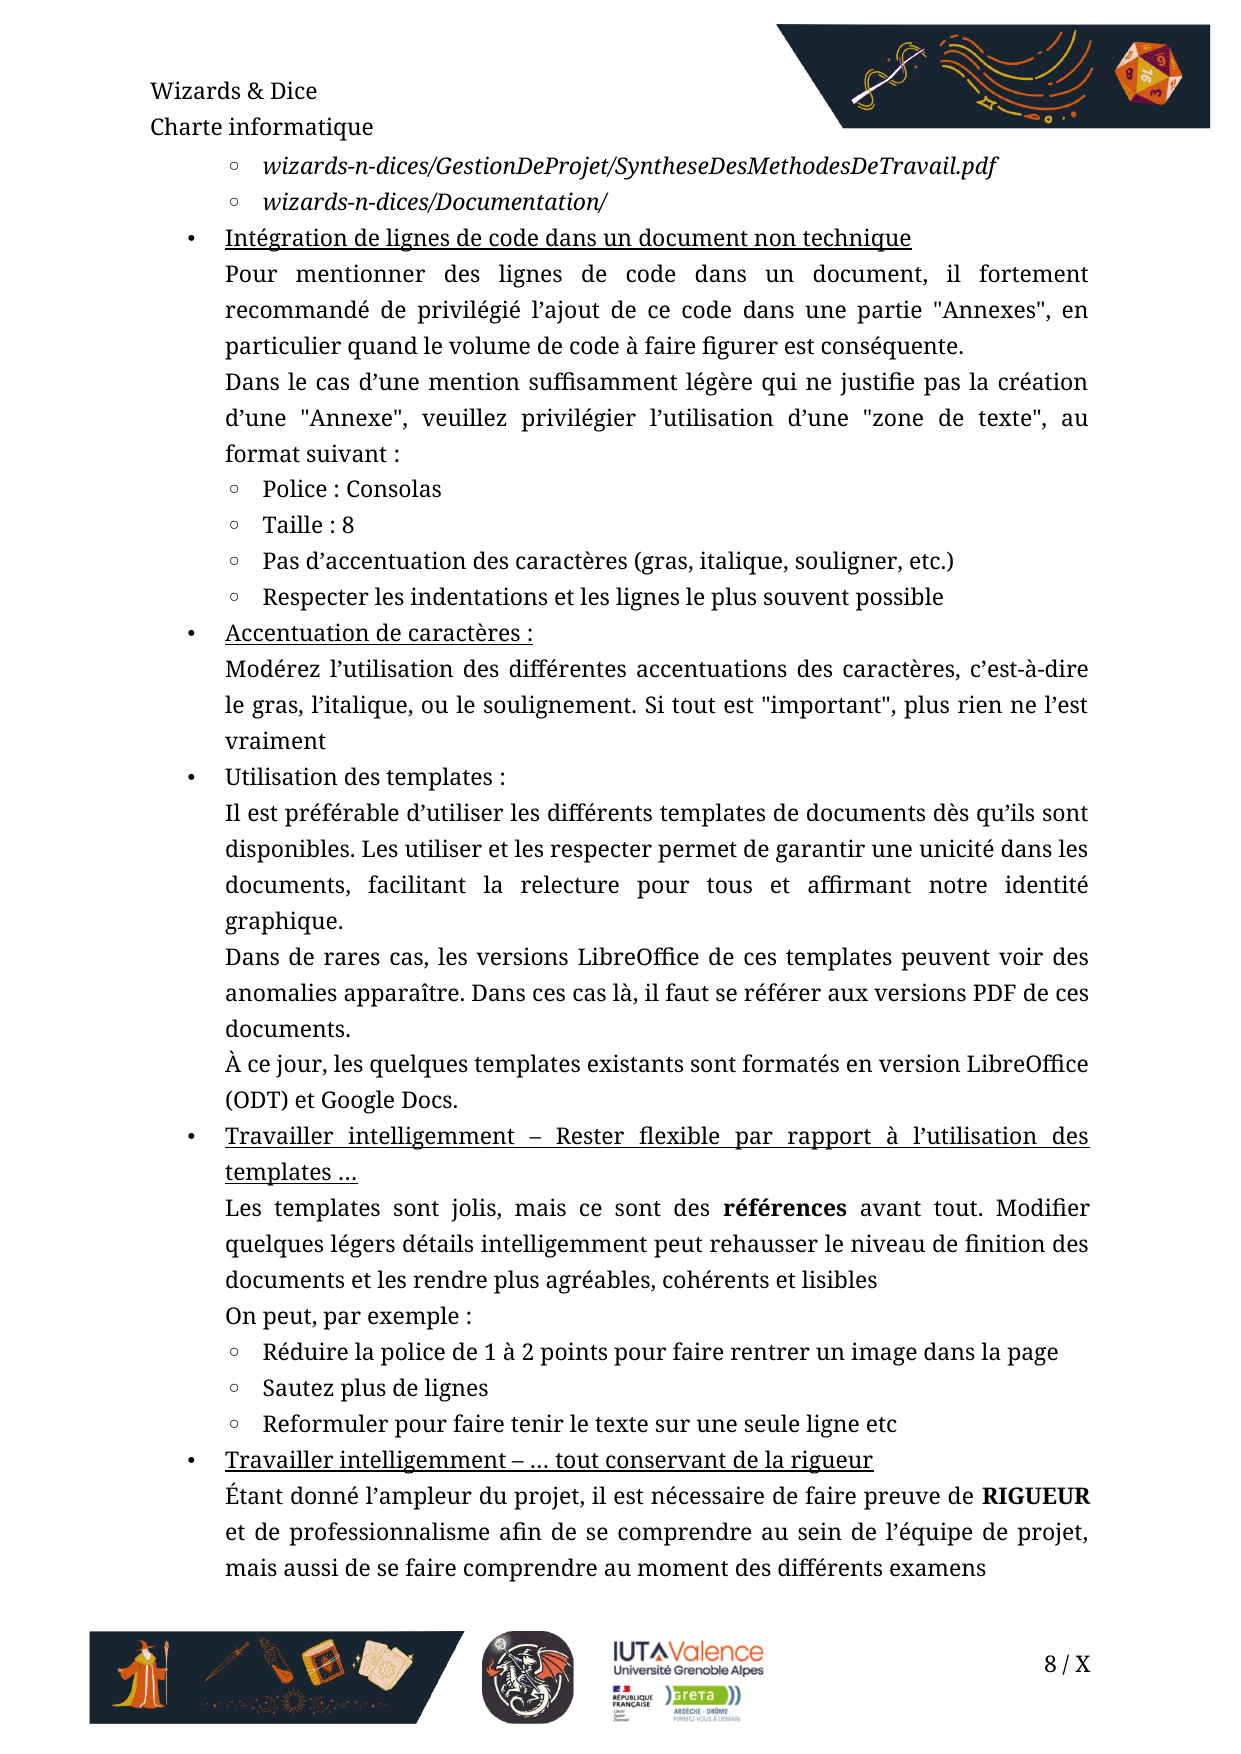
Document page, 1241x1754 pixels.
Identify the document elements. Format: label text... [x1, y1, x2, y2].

list Réduire la police de 1 à 2 points pour faire rentrer un image dans la page [225, 1336, 1090, 1367]
list Accentuation de caractères : [187, 617, 1090, 648]
list Intégration de lignes de code dans un document non technique [187, 222, 1090, 253]
list Dans de rares cas, les versions LibreOffice de ces templates peuvent voir des anomalies apparaître. Dans ces cas là, il faut se référer aux versions PDF de ces documents. [187, 941, 1090, 1044]
list Sautez plus de lignes [225, 1372, 1090, 1403]
list Travailler intelligemment – … tout conservant de la rigueur [187, 1444, 1090, 1475]
picture [81, 1620, 788, 1733]
list Utilisation des templates : [187, 761, 1090, 792]
list On peut, par exemple : [187, 1300, 1090, 1331]
list Police : Consolas [225, 473, 1090, 505]
list À ce jour, les quelques templates existants sont formatés en version LibreOffice (ODT) et Google Docs. [187, 1048, 1090, 1116]
picture [771, 21, 1218, 131]
list Travailler intelligemment – Rester flexible par rapport à l’utilisation des templates … [187, 1120, 1090, 1187]
list Pour mentionner des lignes de code dans un document, il fortement recommandé de privilégié l’ajout de ce code dans une partie "Annexes", en particulier quand le volume de code à faire figurer est conséquente. [187, 258, 1090, 361]
list Reformuler pour faire tenir le texte sur une seule ligne etc [225, 1408, 1090, 1439]
list Respecter les indentations et les lignes le plus souvent possible [225, 581, 1090, 612]
list wizards-n-dices/Documentation/ [225, 186, 1090, 217]
list Étant donné l’ampleur du projet, il est nécessaire de faire preuve de RIGUEUR et de professionnalisme afin de se comprendre au sein de l’équipe de projet, mais aussi de se faire comprendre au moment des différents examens [187, 1480, 1090, 1583]
list Pas d’accentuation des caractères (gras, italique, souligner, etc.) [225, 545, 1090, 577]
list Il est préférable d’utiliser les différents templates de documents dès qu’ils sont disponibles. Les utiliser et les respecter permet de garantir une unicité dans les documents, facilitant la relecture pour tous et affirmant notre identité graphique. [187, 797, 1090, 936]
list Taille : 8 [225, 509, 1090, 541]
list Dans le cas d’une mention suffisamment légère qui ne justifie pas la création d’une "Annexe", veuillez privilégier l’utilisation d’une "zone de texte", au format suivant : [187, 366, 1090, 469]
list Les templates sont jolis, mais ce sont des références avant tout. Modifier quelques légers détails intelligemment peut rehausser le niveau de finition des documents et les rendre plus agréables, cohérents et lisibles [187, 1192, 1090, 1295]
list wizards-n-dices/GestionDeProjet/SyntheseDesMethodesDeTravail.pdf [225, 150, 1090, 181]
list Modérez l’utilisation des différentes accentuations des caractères, c’est-à-dire le gras, l’italique, ou le soulignement. Si tout est "important", plus rien ne l’est vraiment [187, 653, 1090, 756]
